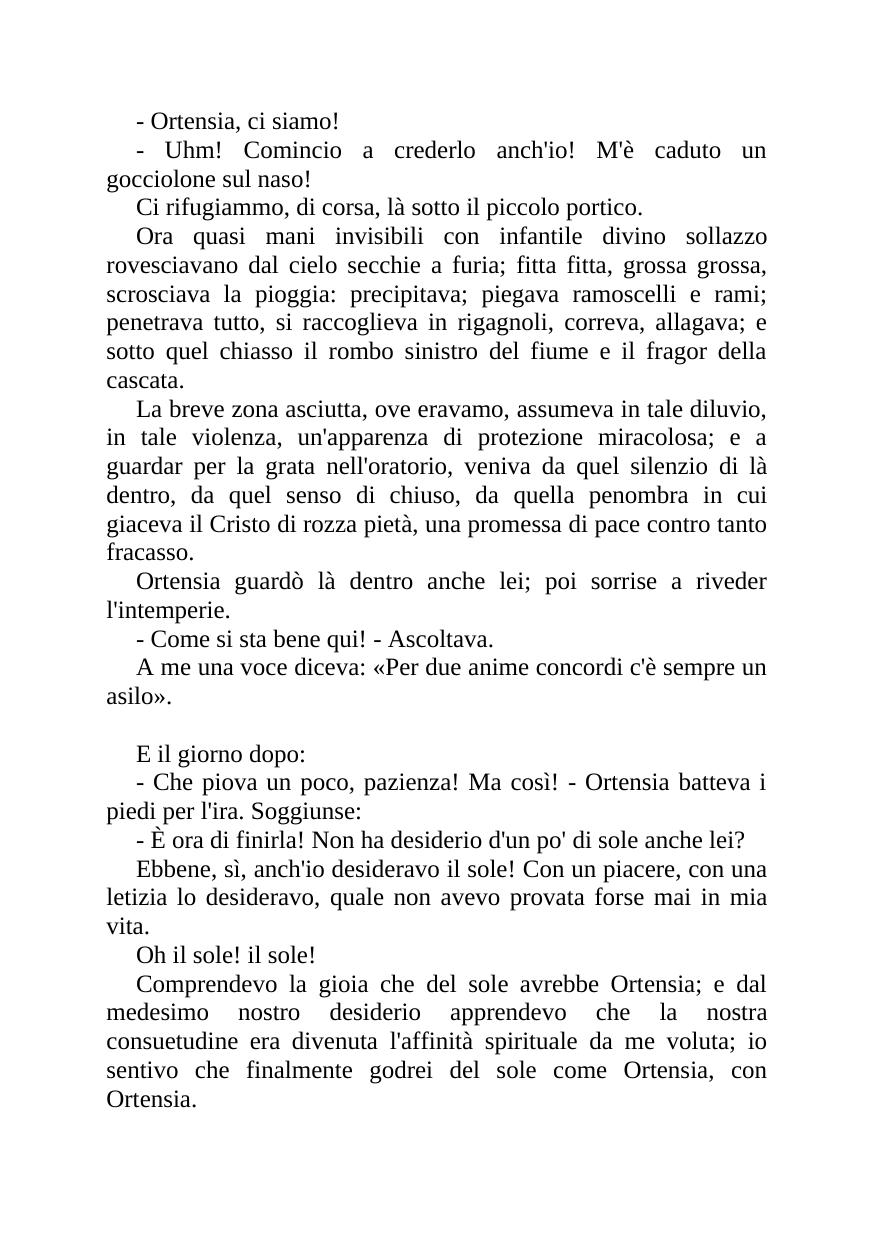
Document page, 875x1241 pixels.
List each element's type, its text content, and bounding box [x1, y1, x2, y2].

text Oh il sole! il sole! [106, 940, 768, 969]
text - Uhm! Comincio a crederlo anch'io! M'è caduto un gocciolone sul naso! [106, 135, 768, 192]
text - Ortensia, ci siamo! [106, 106, 768, 135]
text La breve zona asciutta, ove eravamo, assumeva in tale diluvio, in tale violenza, un'apparenza di protezione miracolosa; e a guardar per la grata nell'oratorio, veniva da quel silenzio di là dentro, da quel senso di chiuso, da quella penombra in cui giaceva il Cristo di rozza pietà, una promessa di pace contro tanto fracasso. [106, 394, 768, 566]
text - Che piova un poco, pazienza! Ma così! - Ortensia batteva i piedi per l'ira. Soggiunse: [106, 767, 768, 825]
text Ci rifugiammo, di corsa, là sotto il piccolo portico. [106, 192, 768, 221]
text - È ora di finirla! Non ha desiderio d'un po' di sole anche lei? [106, 825, 768, 854]
text Ebbene, sì, anch'io desideravo il sole! Con un piacere, con una letizia lo desideravo, quale non avevo provata forse mai in mia vita. [106, 854, 768, 940]
text Comprendevo la gioia che del sole avrebbe Ortensia; e dal medesimo nostro desiderio apprendevo che la nostra consuetudine era divenuta l'affinità spirituale da me voluta; io sentivo che finalmente godrei del sole come Ortensia, con Ortensia. [106, 969, 768, 1112]
text Ora quasi mani invisibili con infantile divino sollazzo rovesciavano dal cielo secchie a furia; fitta fitta, grossa grossa, scrosciava la pioggia: precipitava; piegava ramoscelli e rami; penetrava tutto, si raccoglieva in rigagnoli, correva, allagava; e sotto quel chiasso il rombo sinistro del fiume e il fragor della cascata. [106, 221, 768, 394]
text Ortensia guardò là dentro anche lei; poi sorrise a riveder l'intemperie. [106, 566, 768, 624]
text A me una voce diceva: «Per due anime concordi c'è sempre un asilo». [106, 652, 768, 710]
text - Come si sta bene qui! - Ascoltava. [106, 624, 768, 652]
text E il giorno dopo: [106, 739, 768, 767]
